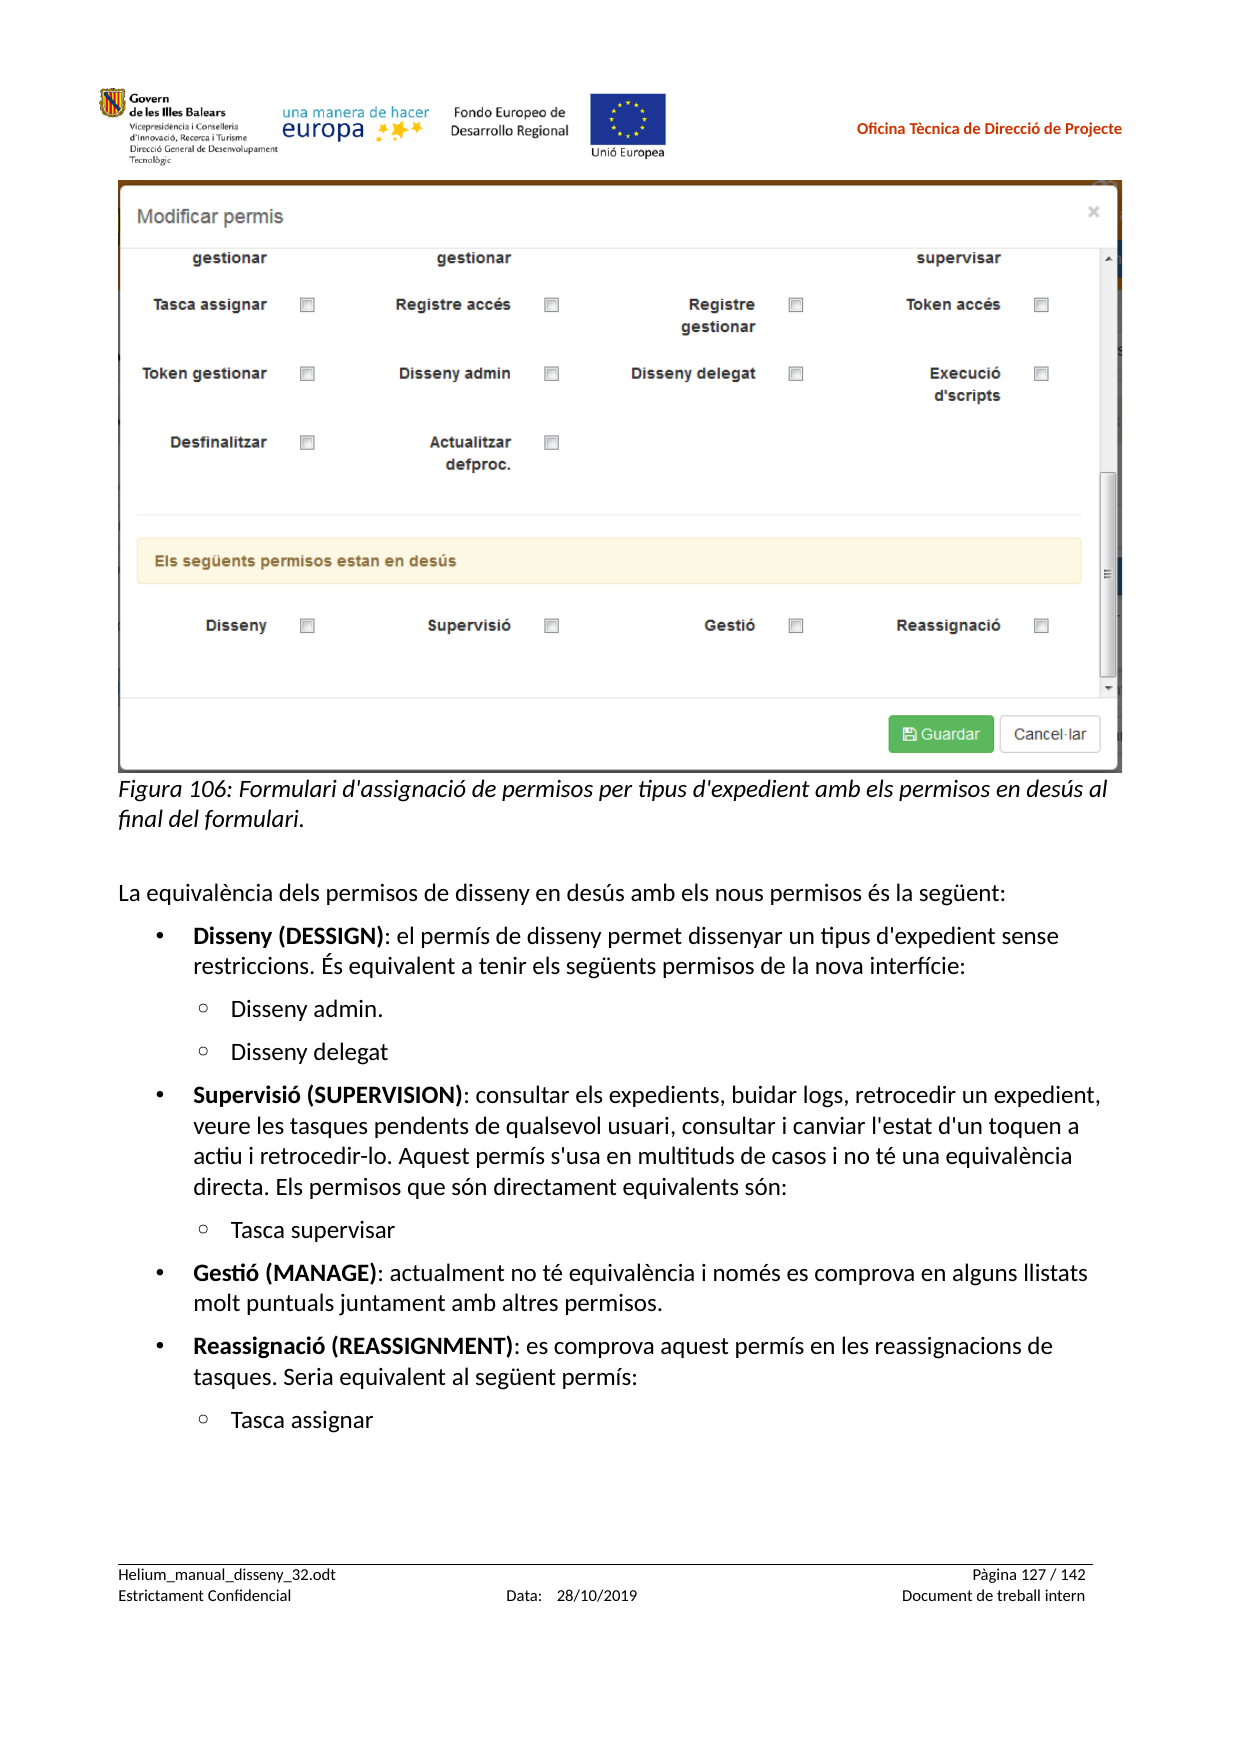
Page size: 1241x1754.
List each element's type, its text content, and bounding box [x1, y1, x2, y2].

list Disseny admin. [193, 993, 1122, 1024]
list Disseny (DESSIGN): el permís de disseny permet dissenyar un tipus d'expedient sense restriccions. És equivalent a tenir els següents permisos de la nova interfície: [156, 920, 1122, 981]
list Disseny delegat [193, 1036, 1122, 1067]
text Figura 106: Formulari d'assignació de permisos per tipus d'expedient amb els permisos en desús al final del formulari. [118, 773, 1122, 834]
picture [118, 180, 1123, 773]
list Reassignació (REASSIGNMENT): es comprova aquest permís en les reassignacions de tasques. Seria equivalent al següent permís: [156, 1331, 1122, 1392]
list Tasca assignar [193, 1404, 1122, 1434]
text La equivalència dels permisos de disseny en desús amb els nous permisos és la següent: [118, 877, 1122, 907]
list Gestió (MANAGE): actualment no té equivalència i només es comprova en alguns llistats molt puntuals juntament amb altres permisos. [156, 1257, 1122, 1318]
list Supervisió (SUPERVISION): consultar els expedients, buidar logs, retrocedir un expedient, veure les tasques pendents de qualsevol usuari, consultar i canviar l'estat d'un toquen a actiu i retrocedir-lo. Aquest permís s'usa en multituds de casos i no té una equivalència directa. Els permisos que són directament equivalents són: [156, 1079, 1122, 1201]
picture [99, 87, 668, 166]
list Tasca supervisar [193, 1214, 1122, 1244]
